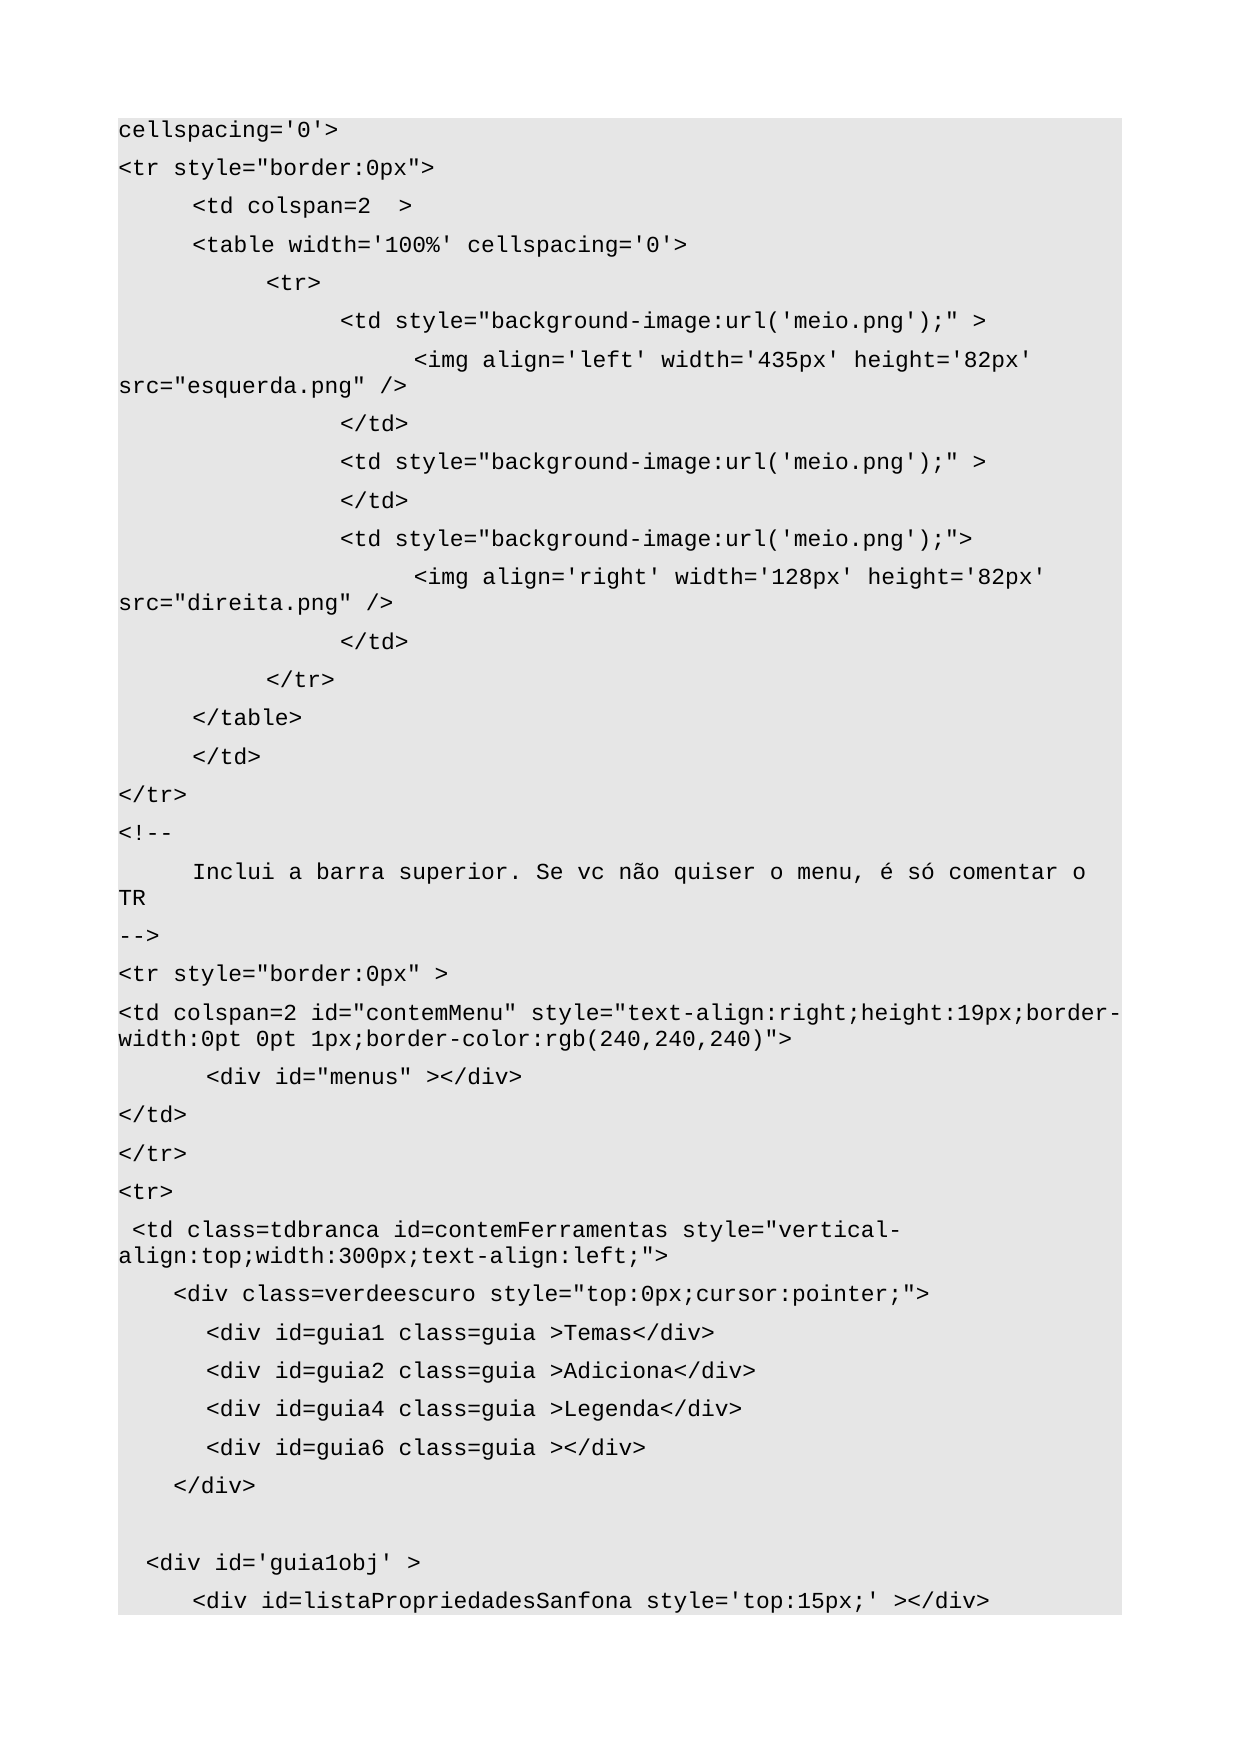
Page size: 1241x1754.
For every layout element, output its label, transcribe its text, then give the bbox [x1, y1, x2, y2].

text <tr style="border:0px" > [118, 963, 1122, 988]
text <table width='100%' cellspacing='0'> [118, 233, 1122, 259]
text <div id='guia1obj' > [118, 1551, 1122, 1577]
text <div class=verdeescuro style="top:0px;cursor:pointer;"> [118, 1283, 1122, 1309]
text <div id=guia2 class=guia >Adiciona</div> [118, 1359, 1122, 1385]
text <tr> [118, 271, 1122, 297]
text <div id=guia4 class=guia >Legenda</div> [118, 1398, 1122, 1424]
text </tr> [118, 668, 1122, 694]
text </tr> [118, 1142, 1122, 1168]
text <td style="background-image:url('meio.png');"> [118, 527, 1122, 553]
text </table> [118, 707, 1122, 733]
text <div id=guia6 class=guia ></div> [118, 1436, 1122, 1462]
text <div id=listaPropriedadesSanfona style='top:15px;' ></div> [118, 1589, 1122, 1615]
text <div id=guia1 class=guia >Temas</div> [118, 1321, 1122, 1347]
text </td> [118, 412, 1122, 438]
text <td colspan=2 > [118, 195, 1122, 221]
text <td style="background-image:url('meio.png');" > [118, 451, 1122, 477]
text </td> [118, 745, 1122, 771]
text Inclui a barra superior. Se vc não quiser o menu, é só comentar o TR [118, 860, 1122, 912]
text </td> [118, 1103, 1122, 1129]
text <td class=tdbranca id=contemFerramentas style="vertical-align:top;width:300px;text-align:left;"> [118, 1218, 1122, 1270]
text <div id="menus" ></div> [118, 1065, 1122, 1091]
text </tr> [118, 783, 1122, 809]
text <td style="background-image:url('meio.png');" > [118, 310, 1122, 336]
text </td> [118, 630, 1122, 656]
text <tr style="border:0px"> [118, 156, 1122, 182]
text </div> [118, 1474, 1122, 1500]
text cellspacing='0'> [118, 118, 1122, 144]
text </td> [118, 489, 1122, 515]
text <img align='right' width='128px' height='82px' src="direita.png" /> [118, 566, 1122, 618]
text <img align='left' width='435px' height='82px' src="esquerda.png" /> [118, 348, 1122, 400]
text <tr> [118, 1180, 1122, 1206]
text <td colspan=2 id="contemMenu" style="text-align:right;height:19px;border-width:0pt 0pt 1px;border-color:rgb(240,240,240)"> [118, 1001, 1122, 1053]
text --> [118, 924, 1122, 950]
text <!-- [118, 822, 1122, 848]
